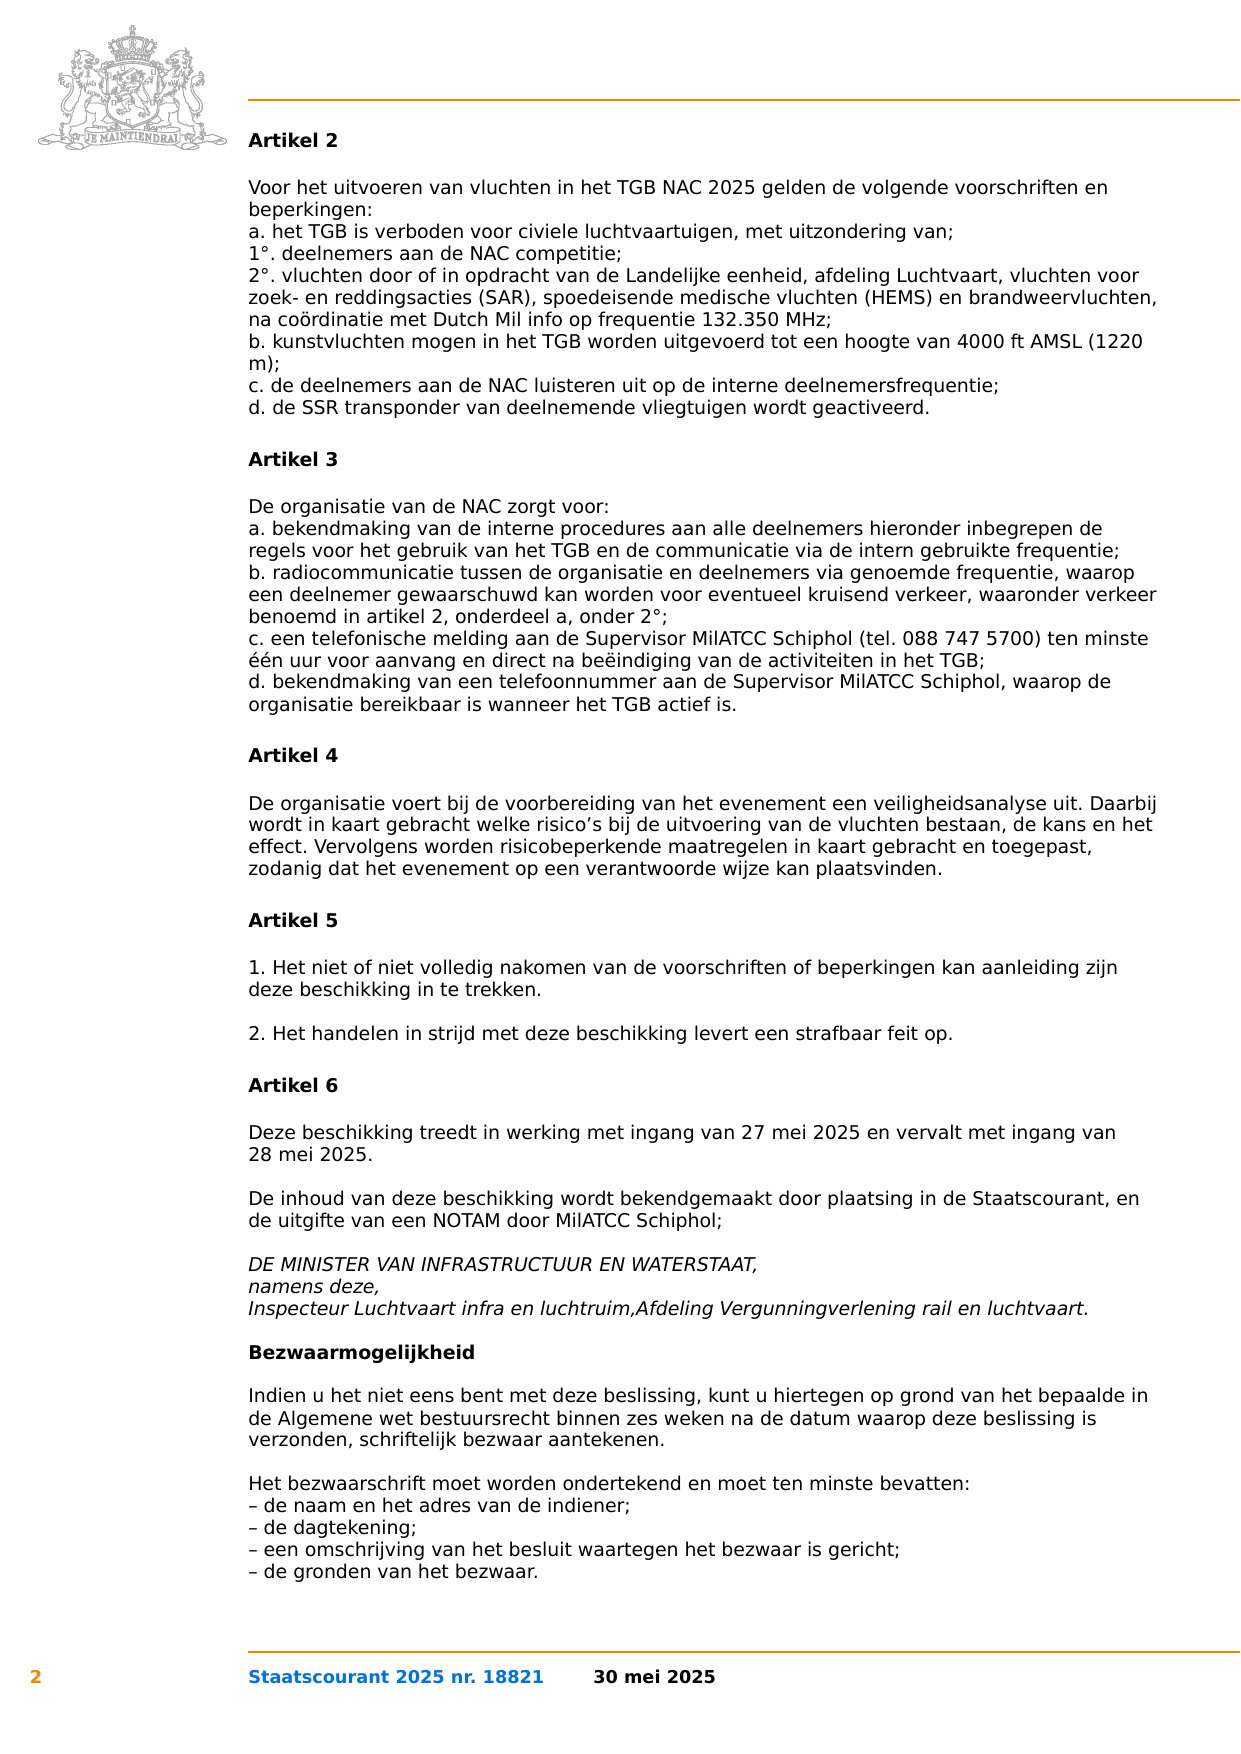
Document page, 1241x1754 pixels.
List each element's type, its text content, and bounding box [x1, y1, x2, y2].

text Deze beschikking treedt in werking met ingang van 27 mei 2025 en vervalt met ingang van 28 mei 2025. [248, 1122, 1163, 1166]
text Het bezwaarschrift moet worden ondertekend en moet ten minste bevatten: [248, 1473, 1163, 1495]
text De organisatie van de NAC zorgt voor: [248, 496, 1163, 518]
picture [38, 25, 227, 150]
text c. een telefonische melding aan de Supervisor MilATCC Schiphol (tel. 088 747 5700) ten minste één uur voor aanvang en direct na beëindiging van de activiteiten in het TGB; [248, 627, 1163, 671]
text d. bekendmaking van een telefoonnummer aan de Supervisor MilATCC Schiphol, waarop de organisatie bereikbaar is wanneer het TGB actief is. [248, 671, 1163, 715]
subtitle Artikel 5 [248, 910, 1163, 932]
text De inhoud van deze beschikking wordt bekendgemaakt door plaatsing in de Staatscourant, en de uitgifte van een NOTAM door MilATCC Schiphol; [248, 1188, 1163, 1232]
text 2°. vluchten door of in opdracht van de Landelijke eenheid, afdeling Luchtvaart, vluchten voor zoek- en reddingsacties (SAR), spoedeisende medische vluchten (HEMS) en brandweervluchten, na coördinatie met Dutch Mil info op frequentie 132.350 MHz; [248, 265, 1163, 331]
text De organisatie voert bij de voorbereiding van het evenement een veiligheidsanalyse uit. Daarbij wordt in kaart gebracht welke risico’s bij de uitvoering van de vluchten bestaan, de kans en het effect. Vervolgens worden risicobeperkende maatregelen in kaart gebracht en toegepast, zodanig dat het evenement op een verantwoorde wijze kan plaatsvinden. [248, 792, 1163, 880]
text a. het TGB is verboden voor civiele luchtvaartuigen, met uitzondering van; [248, 221, 1163, 243]
text b. kunstvluchten mogen in het TGB worden uitgevoerd tot een hoogte van 4000 ft AMSL (1220 m); [248, 331, 1163, 375]
subtitle Artikel 2 [248, 130, 1163, 152]
text b. radiocommunicatie tussen de organisatie en deelnemers via genoemde frequentie, waarop een deelnemer gewaarschuwd kan worden voor eventueel kruisend verkeer, waaronder verkeer benoemd in artikel 2, onderdeel a, onder 2°; [248, 562, 1163, 627]
text – een omschrijving van het besluit waartegen het bezwaar is gericht; [248, 1539, 1163, 1561]
subtitle Artikel 6 [248, 1075, 1163, 1097]
subtitle Artikel 3 [248, 449, 1163, 471]
text – de gronden van het bezwaar. [248, 1561, 1163, 1583]
text Indien u het niet eens bent met deze beslissing, kunt u hiertegen op grond van het bepaalde in de Algemene wet bestuursrecht binnen zes weken na de datum waarop deze beslissing is verzonden, schriftelijk bezwaar aantekenen. [248, 1385, 1163, 1451]
text Voor het uitvoeren van vluchten in het TGB NAC 2025 gelden de volgende voorschriften en beperkingen: [248, 177, 1163, 221]
text a. bekendmaking van de interne procedures aan alle deelnemers hieronder inbegrepen de regels voor het gebruik van het TGB en de communicatie via de intern gebruikte frequentie; [248, 518, 1163, 562]
text 2. Het handelen in strijd met deze beschikking levert een strafbaar feit op. [248, 1023, 1163, 1045]
text 1. Het niet of niet volledig nakomen van de voorschriften of beperkingen kan aanleiding zijn deze beschikking in te trekken. [248, 957, 1163, 1001]
text d. de SSR transponder van deelnemende vliegtuigen wordt geactiveerd. [248, 397, 1163, 419]
text – de dagtekening; [248, 1517, 1163, 1539]
text Bezwaarmogelijkheid [248, 1342, 1163, 1363]
text c. de deelnemers aan de NAC luisteren uit op de interne deelnemersfrequentie; [248, 375, 1163, 397]
text – de naam en het adres van de indiener; [248, 1495, 1163, 1517]
subtitle Artikel 4 [248, 745, 1163, 767]
text 1°. deelnemers aan de NAC competitie; [248, 243, 1163, 265]
text DE MINISTER VAN INFRASTRUCTUUR EN WATERSTAAT, namens deze, Inspecteur Luchtvaart infra en luchtruim,Afdeling Vergunningverlening rail en luchtvaart. [248, 1254, 1163, 1320]
